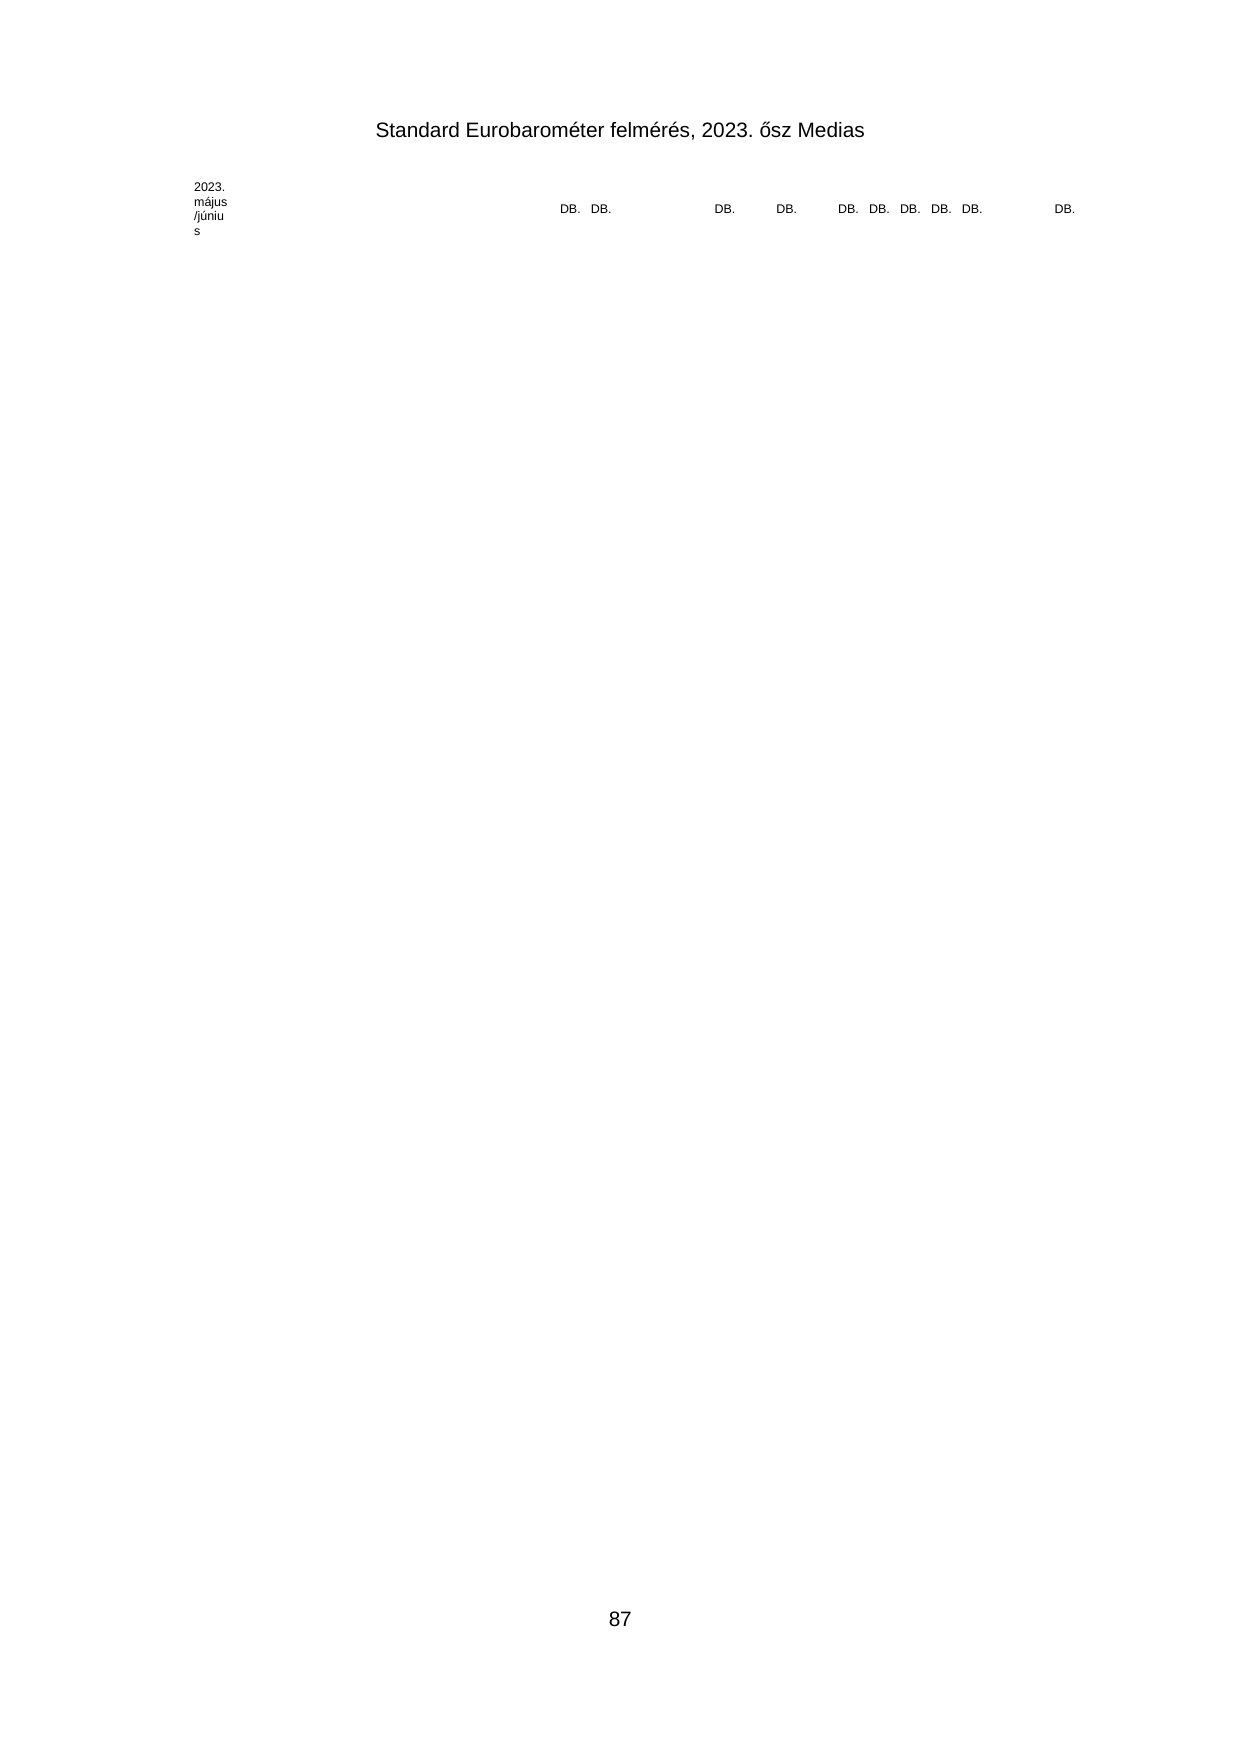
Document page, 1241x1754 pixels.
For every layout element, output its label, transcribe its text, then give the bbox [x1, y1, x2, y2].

table_cell DB. [928, 177, 959, 240]
table_cell DB. [897, 177, 928, 240]
table_cell DB. [557, 177, 588, 240]
table_cell [402, 177, 433, 240]
table_cell [464, 177, 495, 240]
table_cell [526, 177, 557, 240]
table_cell DB. [588, 177, 619, 240]
table_cell [495, 177, 526, 240]
table_cell DB. [835, 177, 866, 240]
table_cell [118, 177, 191, 240]
table_cell [371, 177, 402, 240]
table_cell DB. [1051, 177, 1082, 240]
table_cell [279, 177, 309, 240]
table_cell [340, 177, 371, 240]
table_cell [310, 177, 340, 240]
table_cell [990, 177, 1021, 240]
table_cell DB. [959, 177, 989, 240]
table_cell [233, 177, 279, 240]
table_cell [742, 177, 773, 240]
table_cell [1083, 177, 1122, 240]
table_cell DB. [866, 177, 897, 240]
table_cell [804, 177, 835, 240]
table_cell [433, 177, 464, 240]
table_cell DB. [773, 177, 804, 240]
table_cell [681, 177, 711, 240]
table_cell DB. [711, 177, 742, 240]
table_cell 2023. május/június [191, 177, 233, 240]
table_cell [1021, 177, 1051, 240]
table_cell [650, 177, 681, 240]
table_cell [619, 177, 649, 240]
